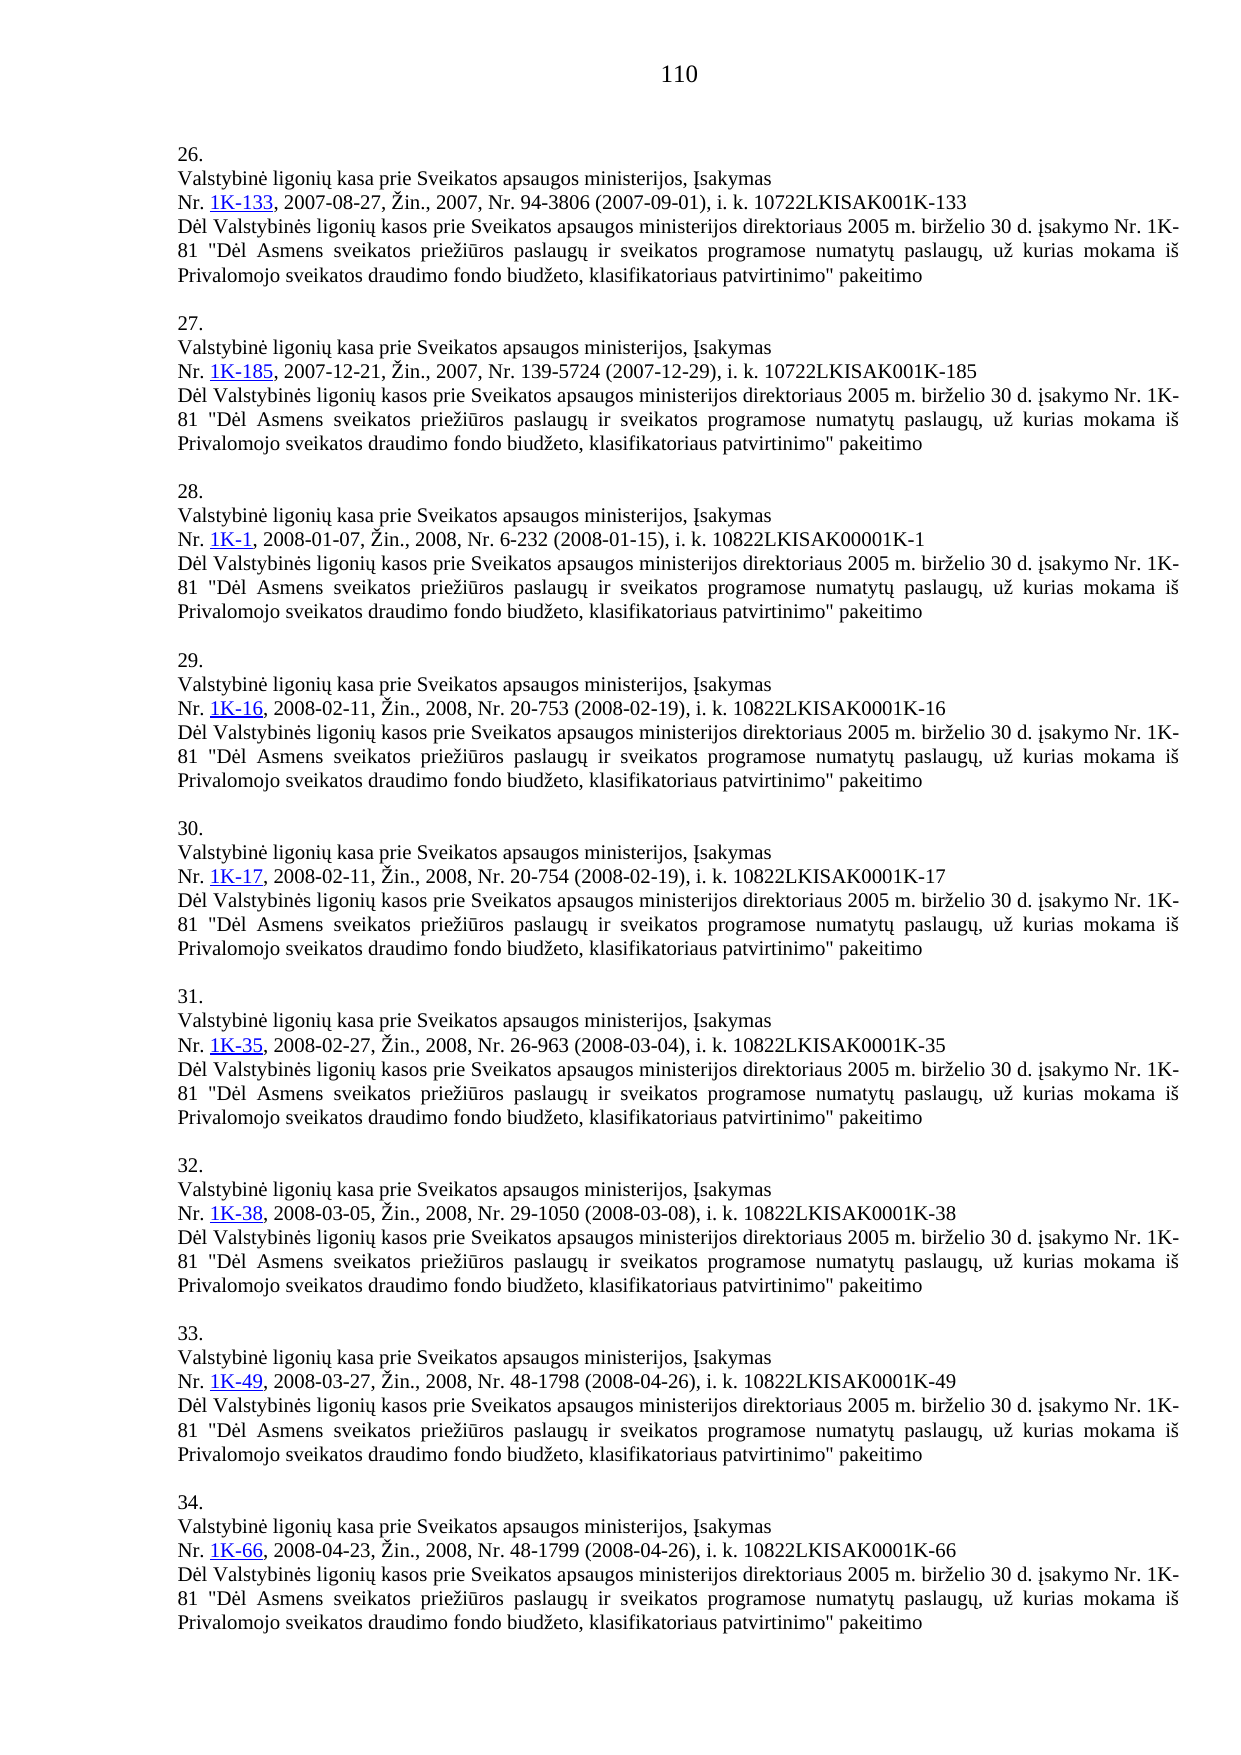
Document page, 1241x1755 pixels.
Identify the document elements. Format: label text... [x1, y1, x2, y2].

text Dėl Valstybinės ligonių kasos prie Sveikatos apsaugos ministerijos direktoriaus 2005 m. birželio 30 d. įsakymo Nr. 1K-81 "Dėl Asmens sveikatos priežiūros paslaugų ir sveikatos programose numatytų paslaugų, už kurias mokama iš Privalomojo sveikatos draudimo fondo biudžeto, klasifikatoriaus patvirtinimo" pakeitimo [177, 1562, 1181, 1634]
text 31. [177, 984, 1181, 1008]
text Dėl Valstybinės ligonių kasos prie Sveikatos apsaugos ministerijos direktoriaus 2005 m. birželio 30 d. įsakymo Nr. 1K-81 "Dėl Asmens sveikatos priežiūros paslaugų ir sveikatos programose numatytų paslaugų, už kurias mokama iš Privalomojo sveikatos draudimo fondo biudžeto, klasifikatoriaus patvirtinimo" pakeitimo [177, 383, 1181, 455]
text 30. [177, 816, 1181, 840]
text Valstybinė ligonių kasa prie Sveikatos apsaugos ministerijos, Įsakymas [177, 166, 1181, 190]
text Nr. 1K-38, 2008-03-05, Žin., 2008, Nr. 29-1050 (2008-03-08), i. k. 10822LKISAK0001K-38 [177, 1201, 1181, 1225]
text Valstybinė ligonių kasa prie Sveikatos apsaugos ministerijos, Įsakymas [177, 840, 1181, 864]
text Nr. 1K-66, 2008-04-23, Žin., 2008, Nr. 48-1799 (2008-04-26), i. k. 10822LKISAK0001K-66 [177, 1538, 1181, 1562]
text 34. [177, 1490, 1181, 1514]
text Dėl Valstybinės ligonių kasos prie Sveikatos apsaugos ministerijos direktoriaus 2005 m. birželio 30 d. įsakymo Nr. 1K-81 "Dėl Asmens sveikatos priežiūros paslaugų ir sveikatos programose numatytų paslaugų, už kurias mokama iš Privalomojo sveikatos draudimo fondo biudžeto, klasifikatoriaus patvirtinimo" pakeitimo [177, 1225, 1181, 1297]
text Nr. 1K-16, 2008-02-11, Žin., 2008, Nr. 20-753 (2008-02-19), i. k. 10822LKISAK0001K-16 [177, 696, 1181, 720]
text Nr. 1K-1, 2008-01-07, Žin., 2008, Nr. 6-232 (2008-01-15), i. k. 10822LKISAK00001K-1 [177, 527, 1181, 551]
text Dėl Valstybinės ligonių kasos prie Sveikatos apsaugos ministerijos direktoriaus 2005 m. birželio 30 d. įsakymo Nr. 1K-81 "Dėl Asmens sveikatos priežiūros paslaugų ir sveikatos programose numatytų paslaugų, už kurias mokama iš Privalomojo sveikatos draudimo fondo biudžeto, klasifikatoriaus patvirtinimo" pakeitimo [177, 1057, 1181, 1129]
text Valstybinė ligonių kasa prie Sveikatos apsaugos ministerijos, Įsakymas [177, 1345, 1181, 1369]
text 32. [177, 1153, 1181, 1177]
text Valstybinė ligonių kasa prie Sveikatos apsaugos ministerijos, Įsakymas [177, 1177, 1181, 1201]
text Dėl Valstybinės ligonių kasos prie Sveikatos apsaugos ministerijos direktoriaus 2005 m. birželio 30 d. įsakymo Nr. 1K-81 "Dėl Asmens sveikatos priežiūros paslaugų ir sveikatos programose numatytų paslaugų, už kurias mokama iš Privalomojo sveikatos draudimo fondo biudžeto, klasifikatoriaus patvirtinimo" pakeitimo [177, 888, 1181, 960]
text Nr. 1K-133, 2007-08-27, Žin., 2007, Nr. 94-3806 (2007-09-01), i. k. 10722LKISAK001K-133 [177, 190, 1181, 214]
text Dėl Valstybinės ligonių kasos prie Sveikatos apsaugos ministerijos direktoriaus 2005 m. birželio 30 d. įsakymo Nr. 1K-81 "Dėl Asmens sveikatos priežiūros paslaugų ir sveikatos programose numatytų paslaugų, už kurias mokama iš Privalomojo sveikatos draudimo fondo biudžeto, klasifikatoriaus patvirtinimo" pakeitimo [177, 1393, 1181, 1466]
text Dėl Valstybinės ligonių kasos prie Sveikatos apsaugos ministerijos direktoriaus 2005 m. birželio 30 d. įsakymo Nr. 1K-81 "Dėl Asmens sveikatos priežiūros paslaugų ir sveikatos programose numatytų paslaugų, už kurias mokama iš Privalomojo sveikatos draudimo fondo biudžeto, klasifikatoriaus patvirtinimo" pakeitimo [177, 551, 1181, 623]
text 26. [177, 142, 1181, 166]
text Valstybinė ligonių kasa prie Sveikatos apsaugos ministerijos, Įsakymas [177, 1008, 1181, 1032]
text Valstybinė ligonių kasa prie Sveikatos apsaugos ministerijos, Įsakymas [177, 503, 1181, 527]
text Nr. 1K-17, 2008-02-11, Žin., 2008, Nr. 20-754 (2008-02-19), i. k. 10822LKISAK0001K-17 [177, 864, 1181, 888]
text Valstybinė ligonių kasa prie Sveikatos apsaugos ministerijos, Įsakymas [177, 335, 1181, 359]
text Dėl Valstybinės ligonių kasos prie Sveikatos apsaugos ministerijos direktoriaus 2005 m. birželio 30 d. įsakymo Nr. 1K-81 "Dėl Asmens sveikatos priežiūros paslaugų ir sveikatos programose numatytų paslaugų, už kurias mokama iš Privalomojo sveikatos draudimo fondo biudžeto, klasifikatoriaus patvirtinimo" pakeitimo [177, 214, 1181, 287]
text 33. [177, 1321, 1181, 1345]
text Nr. 1K-49, 2008-03-27, Žin., 2008, Nr. 48-1798 (2008-04-26), i. k. 10822LKISAK0001K-49 [177, 1369, 1181, 1393]
text Valstybinė ligonių kasa prie Sveikatos apsaugos ministerijos, Įsakymas [177, 1514, 1181, 1538]
text Nr. 1K-35, 2008-02-27, Žin., 2008, Nr. 26-963 (2008-03-04), i. k. 10822LKISAK0001K-35 [177, 1032, 1181, 1057]
text Valstybinė ligonių kasa prie Sveikatos apsaugos ministerijos, Įsakymas [177, 672, 1181, 696]
text 27. [177, 311, 1181, 335]
text Nr. 1K-185, 2007-12-21, Žin., 2007, Nr. 139-5724 (2007-12-29), i. k. 10722LKISAK001K-185 [177, 359, 1181, 383]
text 28. [177, 479, 1181, 503]
text 29. [177, 647, 1181, 672]
text Dėl Valstybinės ligonių kasos prie Sveikatos apsaugos ministerijos direktoriaus 2005 m. birželio 30 d. įsakymo Nr. 1K-81 "Dėl Asmens sveikatos priežiūros paslaugų ir sveikatos programose numatytų paslaugų, už kurias mokama iš Privalomojo sveikatos draudimo fondo biudžeto, klasifikatoriaus patvirtinimo" pakeitimo [177, 720, 1181, 792]
